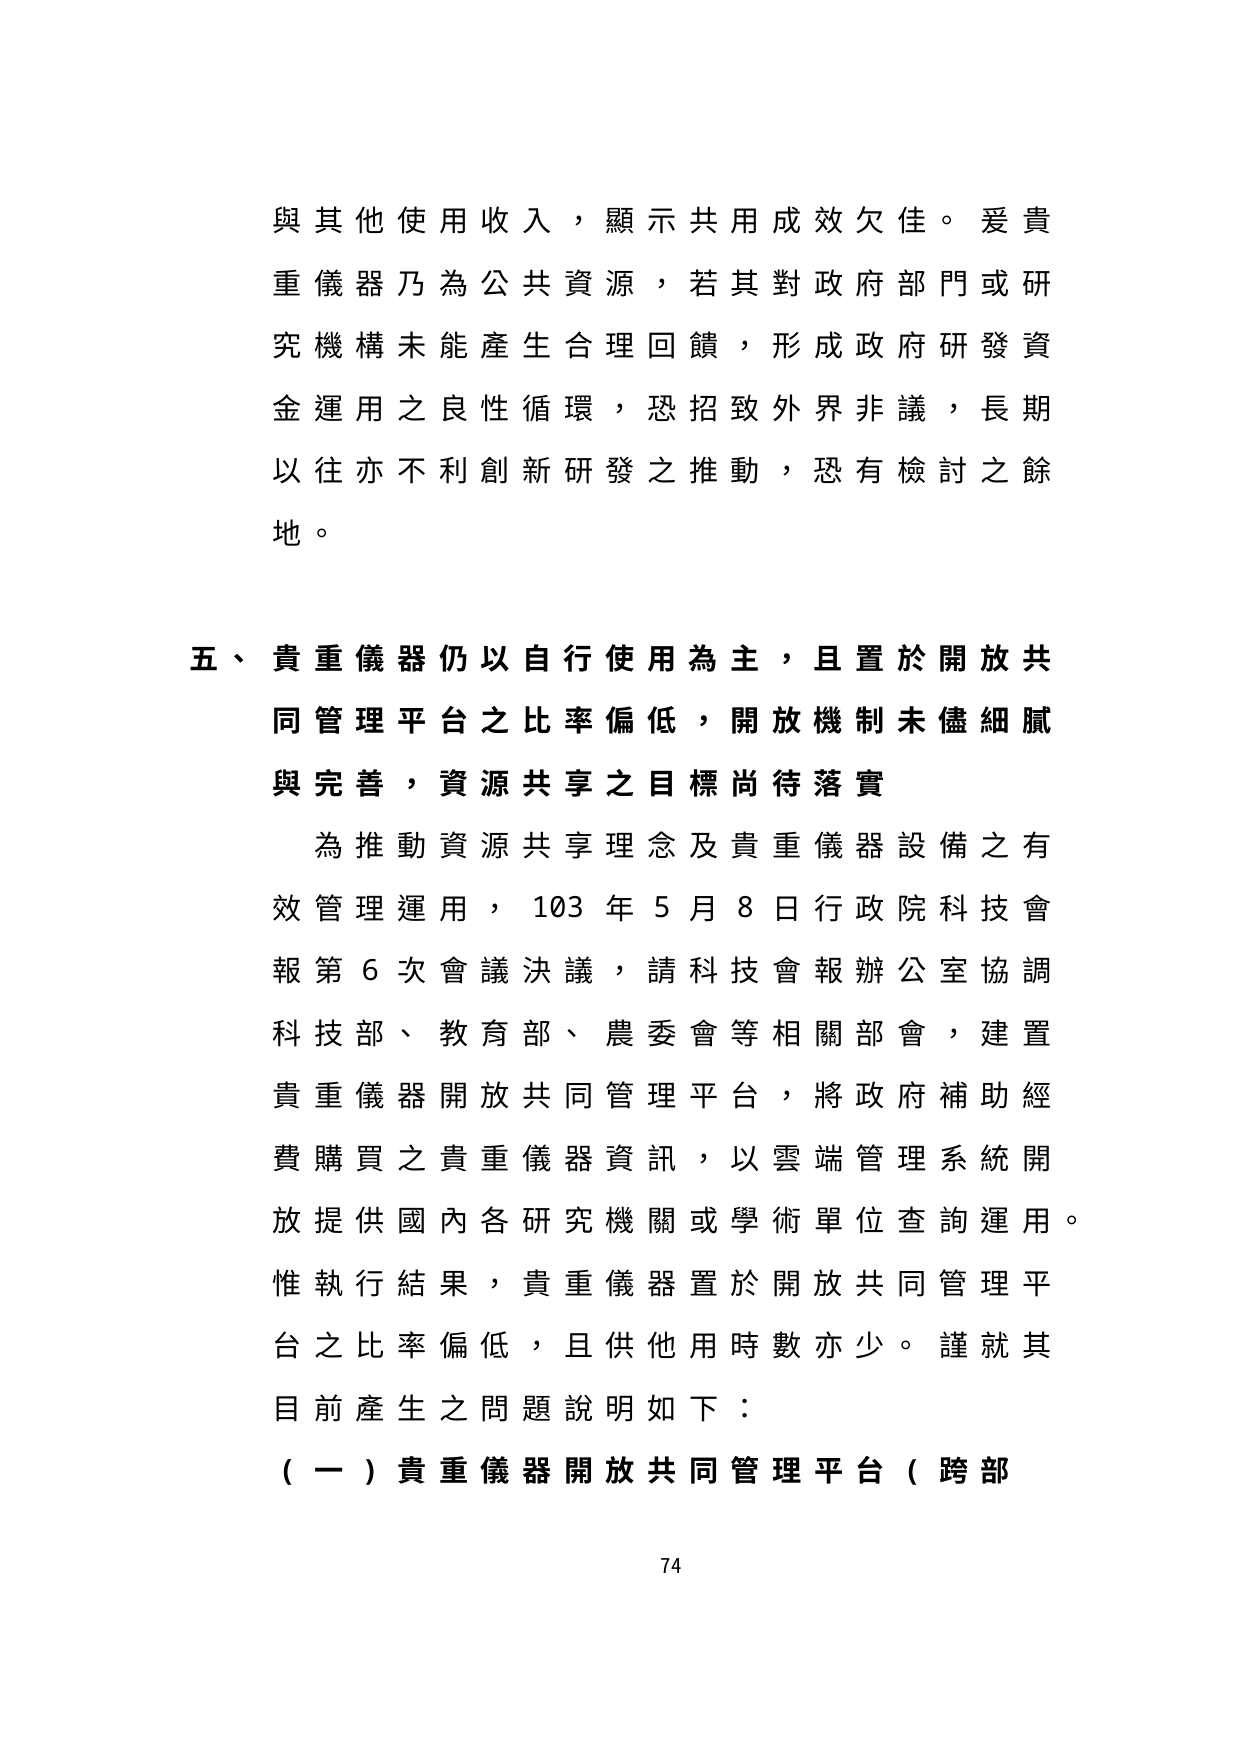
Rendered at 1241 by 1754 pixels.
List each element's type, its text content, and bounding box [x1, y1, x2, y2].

text 五、貴重儀器仍以自行使用為主，且置於開放共同管理平台之比率偏低，開放機制未儘細膩與完善，資源共享之目標尚待落實 [183, 615, 1058, 802]
text 與其他使用收入，顯示共用成效欠佳。爰貴重儀器乃為公共資源，若其對政府部門或研究機構未能產生合理回饋，形成政府研發資金運用之良性循環，恐招致外界非議，長期以往亦不利創新研發之推動，恐有檢討之餘地。 [242, 177, 1058, 552]
text (一)貴重儀器開放共同管理平台(跨部 [242, 1427, 1058, 1490]
text 為推動資源共享理念及貴重儀器設備之有效管理運用，103年5月8日行政院科技會報第6次會議決議，請科技會報辦公室協調科技部、教育部、農委會等相關部會，建置貴重儀器開放共同管理平台，將政府補助經費購買之貴重儀器資訊，以雲端管理系統開放提供國內各研究機關或學術單位查詢運用。惟執行結果，貴重儀器置於開放共同管理平台之比率偏低，且供他用時數亦少。謹就其目前產生之問題說明如下： [242, 802, 1058, 1427]
